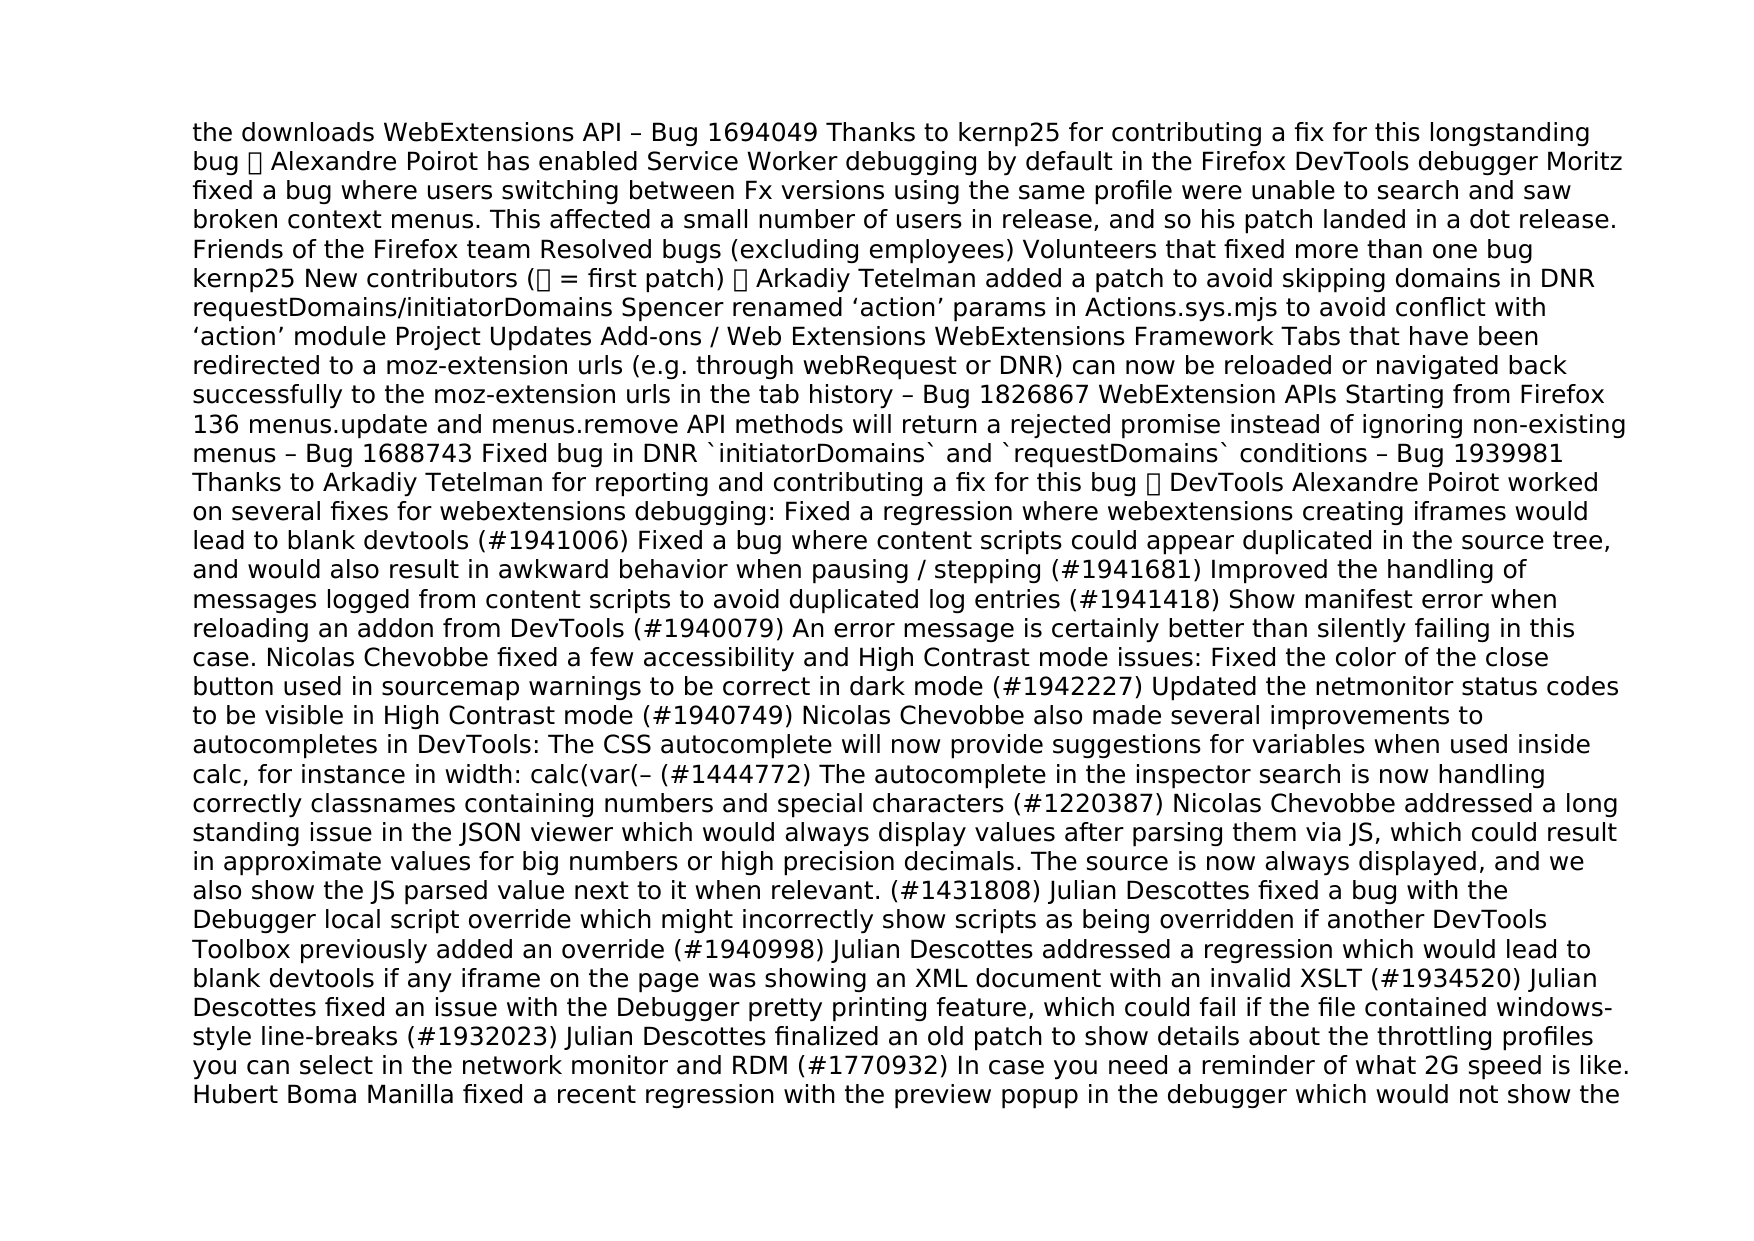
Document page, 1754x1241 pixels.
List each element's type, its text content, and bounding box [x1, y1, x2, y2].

list the downloads WebExtensions API – Bug 1694049 Thanks to kernp25 for contributing a fix for this longstanding bug 🎉 Alexandre Poirot has enabled Service Worker debugging by default in the Firefox DevTools debugger Moritz fixed a bug where users switching between Fx versions using the same profile were unable to search and saw broken context menus. This affected a small number of users in release, and so his patch landed in a dot release. Friends of the Firefox team Resolved bugs (excluding employees) Volunteers that fixed more than one bug kernp25 New contributors (🌟 = first patch) 🌟 Arkadiy Tetelman added a patch to avoid skipping domains in DNR requestDomains/initiatorDomains Spencer renamed ‘action’ params in Actions.sys.mjs to avoid conflict with ‘action’ module Project Updates Add-ons / Web Extensions WebExtensions Framework Tabs that have been redirected to a moz-extension urls (e.g. through webRequest or DNR) can now be reloaded or navigated back successfully to the moz-extension urls in the tab history – Bug 1826867 WebExtension APIs Starting from Firefox 136 menus.update and menus.remove API methods will return a rejected promise instead of ignoring non-existing menus – Bug 1688743 Fixed bug in DNR `initiatorDomains` and `requestDomains` conditions – Bug 1939981 Thanks to Arkadiy Tetelman for reporting and contributing a fix for this bug 🎉 DevTools Alexandre Poirot worked on several fixes for webextensions debugging: Fixed a regression where webextensions creating iframes would lead to blank devtools (#1941006) Fixed a bug where content scripts could appear duplicated in the source tree, and would also result in awkward behavior when pausing / stepping (#1941681) Improved the handling of messages logged from content scripts to avoid duplicated log entries (#1941418) Show manifest error when reloading an addon from DevTools (#1940079) An error message is certainly better than silently failing in this case. Nicolas Chevobbe fixed a few accessibility and High Contrast mode issues: Fixed the color of the close button used in sourcemap warnings to be correct in dark mode (#1942227) Updated the netmonitor status codes to be visible in High Contrast mode (#1940749) Nicolas Chevobbe also made several improvements to autocompletes in DevTools: The CSS autocomplete will now provide suggestions for variables when used inside calc, for instance in width: calc(var(– (#1444772) The autocomplete in the inspector search is now handling correctly classnames containing numbers and special characters (#1220387) Nicolas Chevobbe addressed a long standing issue in the JSON viewer which would always display values after parsing them via JS, which could result in approximate values for big numbers or high precision decimals. The source is now always displayed, and we also show the JS parsed value next to it when relevant. (#1431808) Julian Descottes fixed a bug with the Debugger local script override which might incorrectly show scripts as being overridden if another DevTools Toolbox previously added an override (#1940998) Julian Descottes addressed a regression which would lead to blank devtools if any iframe on the page was showing an XML document with an invalid XSLT (#1934520) Julian Descottes fixed an issue with the Debugger pretty printing feature, which could fail if the file contained windows-style line-breaks (#1932023) Julian Descottes finalized an old patch to show details about the throttling profiles you can select in the network monitor and RDM (#1770932) In case you need a reminder of what 2G speed is like. Hubert Boma Manilla fixed a recent regression with the preview popup in the debugger which would not show the [177, 118, 1636, 1110]
